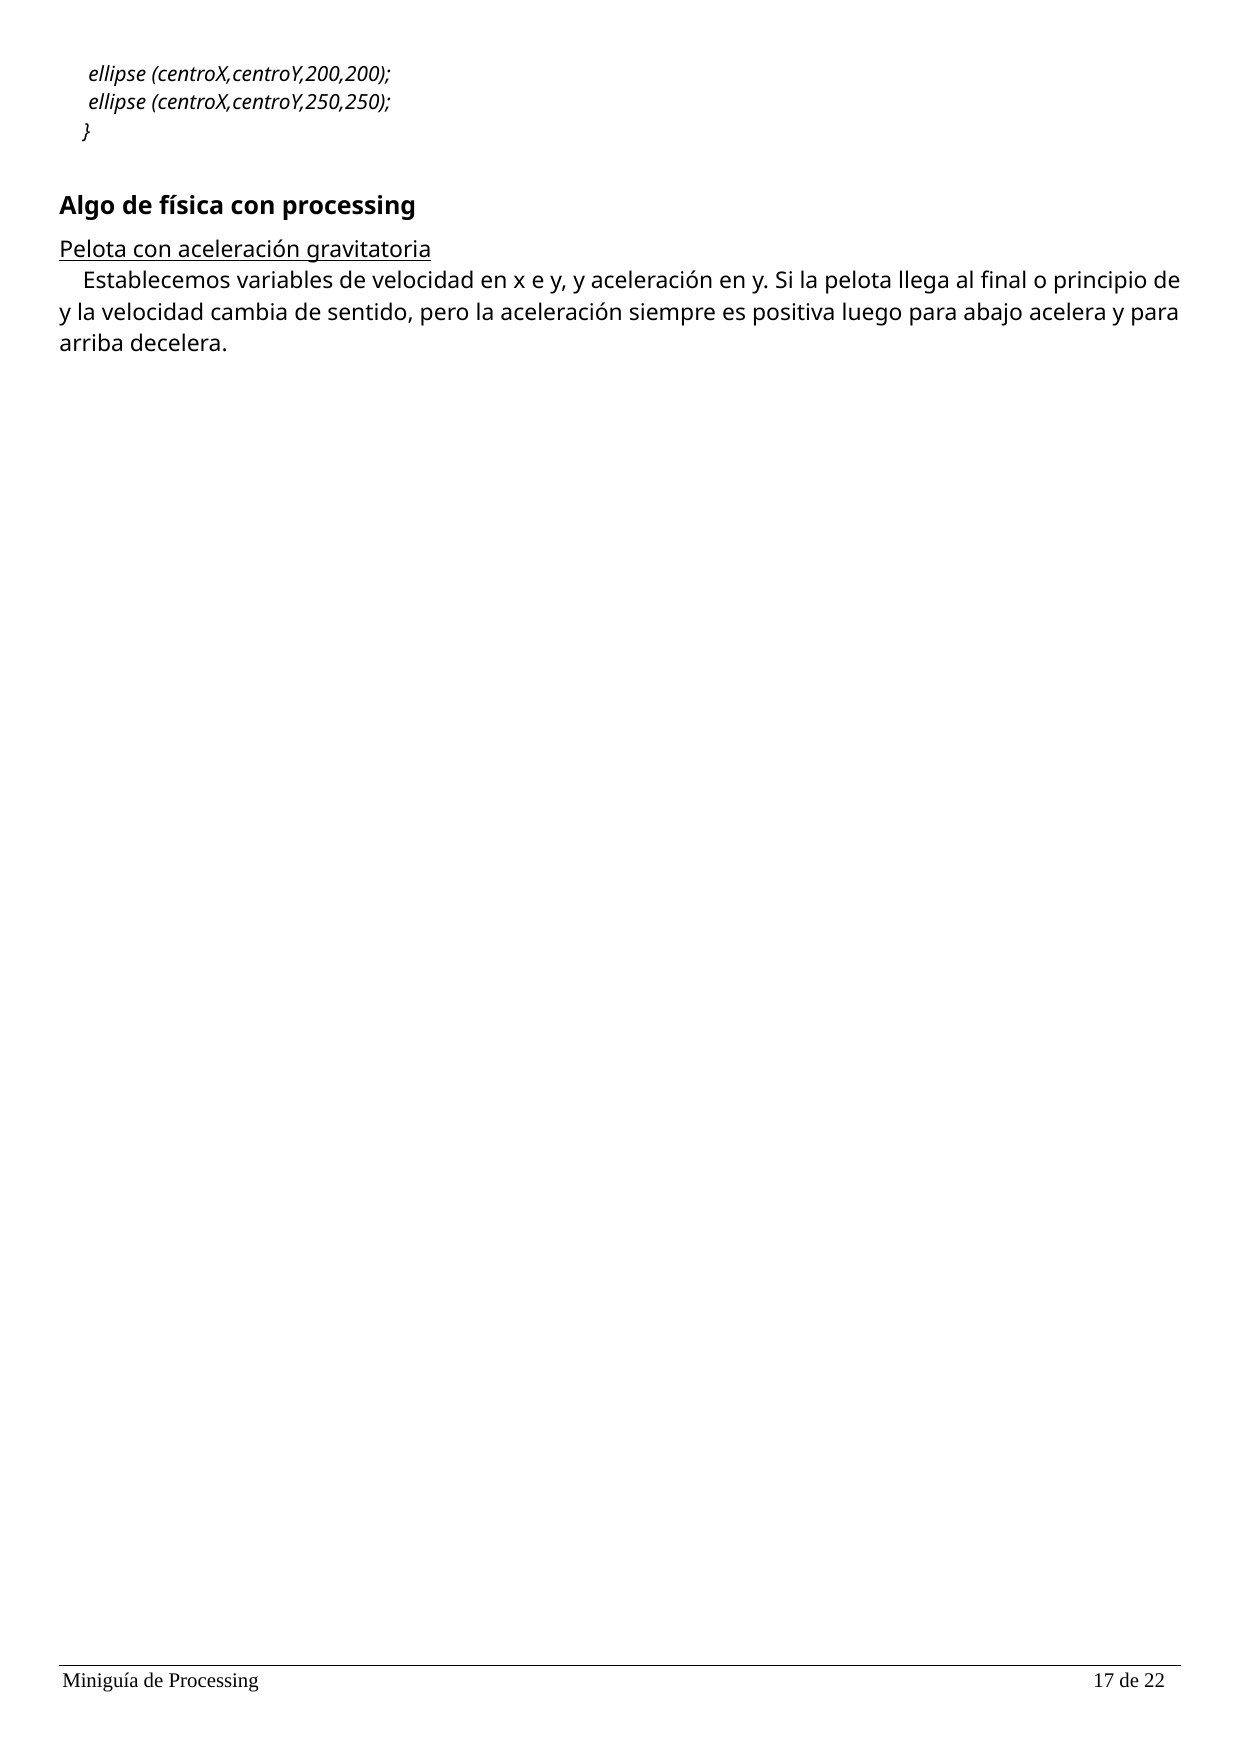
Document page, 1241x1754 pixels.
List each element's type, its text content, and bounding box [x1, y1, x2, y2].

text ellipse (centroX,centroY,250,250); [59, 87, 1181, 116]
text Establecemos variables de velocidad en x e y, y aceleración en y. Si la pelota llega al final o principio de y la velocidad cambia de sentido, pero la aceleración siempre es positiva luego para abajo acelera y para arriba decelera. [59, 264, 1181, 358]
text ellipse (centroX,centroY,200,200); [59, 59, 1181, 87]
text } [59, 116, 1181, 144]
text Pelota con aceleración gravitatoria [59, 233, 1181, 264]
text Algo de física con processing [59, 187, 1181, 221]
